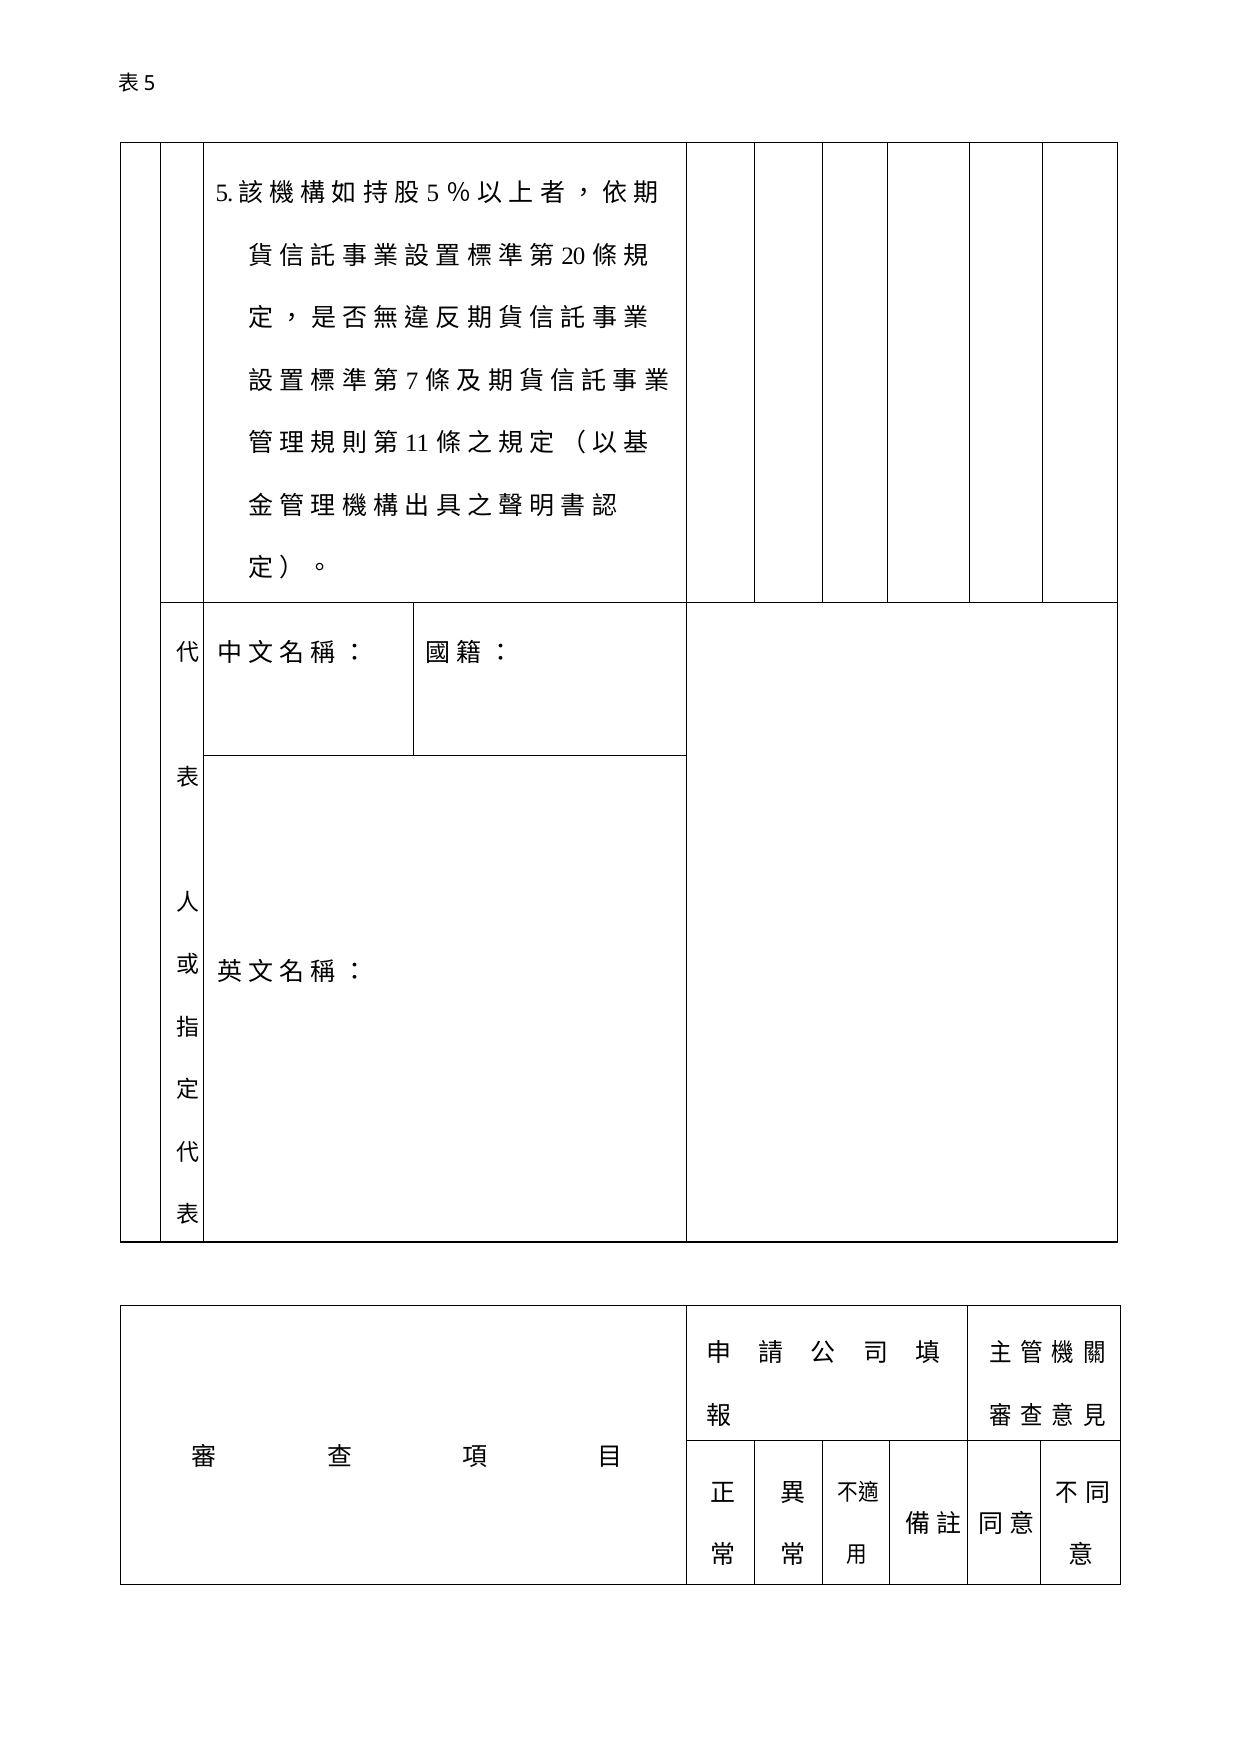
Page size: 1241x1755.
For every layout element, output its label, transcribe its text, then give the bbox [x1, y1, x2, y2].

table_cell [161, 143, 203, 602]
table_cell 代 表 人 或 指 定 代 表 [161, 603, 203, 1241]
table_cell 英文名稱： [204, 756, 686, 1241]
table_cell 同意 [968, 1441, 1040, 1583]
table_header 申 請 公 司 填 報 [687, 1306, 967, 1440]
table_cell [823, 143, 887, 602]
table_cell 5.該機構如持股5％以上者，依期貨信託事業設置標準第20條規定，是否無違反期貨信託事業設置標準第7條及期貨信託事業管理規則第11條之規定（以基金管理機構出具之聲明書認定）。 [204, 143, 686, 602]
table_cell [1043, 143, 1117, 602]
table_cell 正常 [687, 1441, 754, 1583]
table_cell 不同意 [1041, 1441, 1120, 1583]
table_cell [970, 143, 1042, 602]
table_cell 國籍： [414, 603, 686, 754]
table_cell 不適用 [823, 1441, 889, 1583]
table_cell [687, 143, 754, 602]
table_cell [121, 143, 160, 1241]
table_cell 異常 [755, 1441, 822, 1583]
table_cell 備註 [890, 1441, 967, 1583]
table_cell [687, 603, 1117, 1241]
table_header 審 查 項 目 [121, 1306, 686, 1583]
table_cell 中文名稱： [204, 603, 413, 754]
table_cell [888, 143, 969, 602]
table_cell [755, 143, 822, 602]
table_header 主管機關 審查意見 [968, 1306, 1120, 1440]
